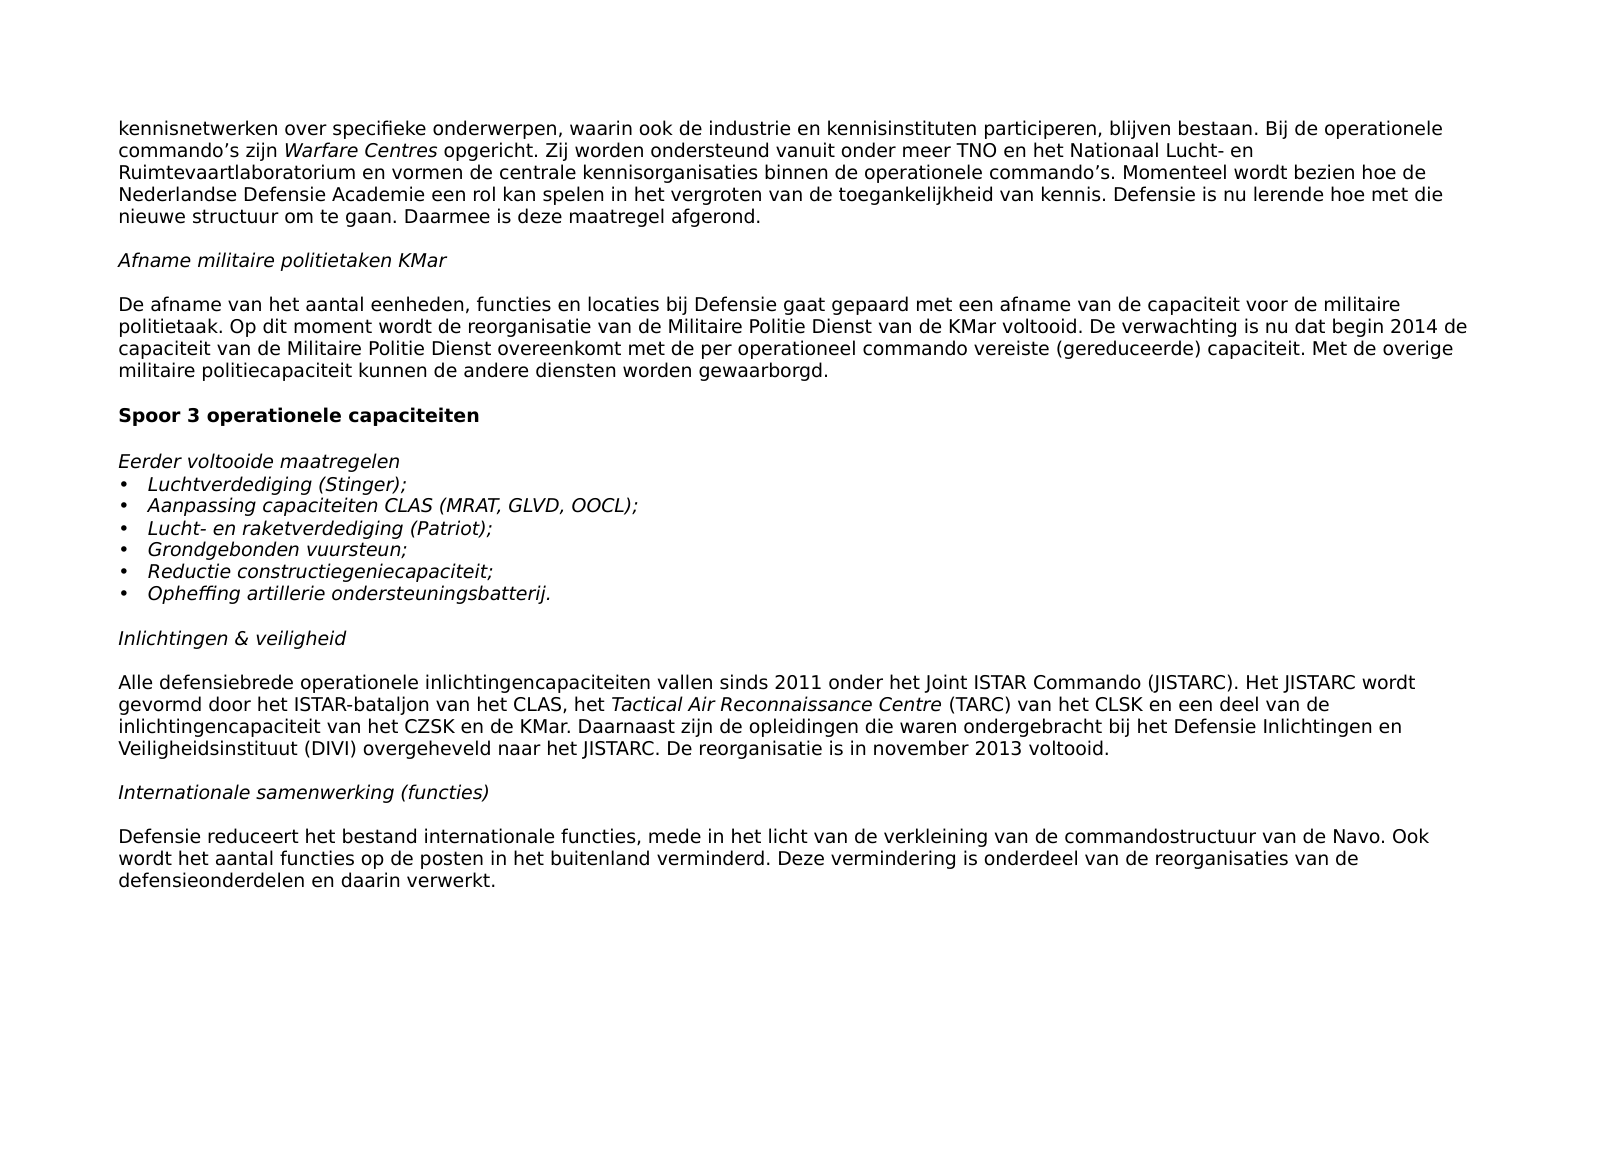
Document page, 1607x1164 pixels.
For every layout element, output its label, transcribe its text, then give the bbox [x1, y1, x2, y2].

subtitle Spoor 3 operationele capaciteiten [118, 404, 1488, 426]
subtitle Internationale samenwerking (functies) [118, 782, 1488, 804]
text • Luchtverdediging (Stinger); [118, 473, 1488, 495]
text Alle defensiebrede operationele inlichtingencapaciteiten vallen sinds 2011 onder het Joint ISTAR Commando (JISTARC). Het JISTARC wordt gevormd door het ISTAR-bataljon van het CLAS, het Tactical Air Reconnaissance Centre (TARC) van het CLSK en een deel van de inlichtingencapaciteit van het CZSK en de KMar. Daarnaast zijn de opleidingen die waren ondergebracht bij het Defensie Inlichtingen en Veiligheidsinstituut (DIVI) overgeheveld naar het JISTARC. De reorganisatie is in november 2013 voltooid. [118, 672, 1488, 759]
text kennisnetwerken over specifieke onderwerpen, waarin ook de industrie en kennisinstituten participeren, blijven bestaan. Bij de operationele commando’s zijn Warfare Centres opgericht. Zij worden ondersteund vanuit onder meer TNO en het Nationaal Lucht- en Ruimtevaartlaboratorium en vormen de centrale kennisorganisaties binnen de operationele commando’s. Momenteel wordt bezien hoe de Nederlandse Defensie Academie een rol kan spelen in het vergroten van de toegankelijkheid van kennis. Defensie is nu lerende hoe met die nieuwe structuur om te gaan. Daarmee is deze maatregel afgerond. [118, 118, 1488, 228]
subtitle Afname militaire politietaken KMar [118, 250, 1488, 272]
text De afname van het aantal eenheden, functies en locaties bij Defensie gaat gepaard met een afname van de capaciteit voor de militaire politietaak. Op dit moment wordt de reorganisatie van de Militaire Politie Dienst van de KMar voltooid. De verwachting is nu dat begin 2014 de capaciteit van de Militaire Politie Dienst overeenkomt met de per operationeel commando vereiste (gereduceerde) capaciteit. Met de overige militaire politiecapaciteit kunnen de andere diensten worden gewaarborgd. [118, 294, 1488, 382]
subtitle Eerder voltooide maatregelen [118, 451, 1488, 473]
text • Lucht- en raketverdediging (Patriot); [118, 517, 1488, 539]
text Defensie reduceert het bestand internationale functies, mede in het licht van de verkleining van de commandostructuur van de Navo. Ook wordt het aantal functies op de posten in het buitenland verminderd. Deze vermindering is onderdeel van de reorganisaties van de defensieonderdelen en daarin verwerkt. [118, 826, 1488, 892]
subtitle Inlichtingen & veiligheid [118, 627, 1488, 649]
text • Reductie constructiegeniecapaciteit; [118, 561, 1488, 583]
text • Aanpassing capaciteiten CLAS (MRAT, GLVD, OOCL); [118, 495, 1488, 517]
text • Grondgebonden vuursteun; [118, 539, 1488, 561]
text • Opheffing artillerie ondersteuningsbatterij. [118, 583, 1488, 605]
